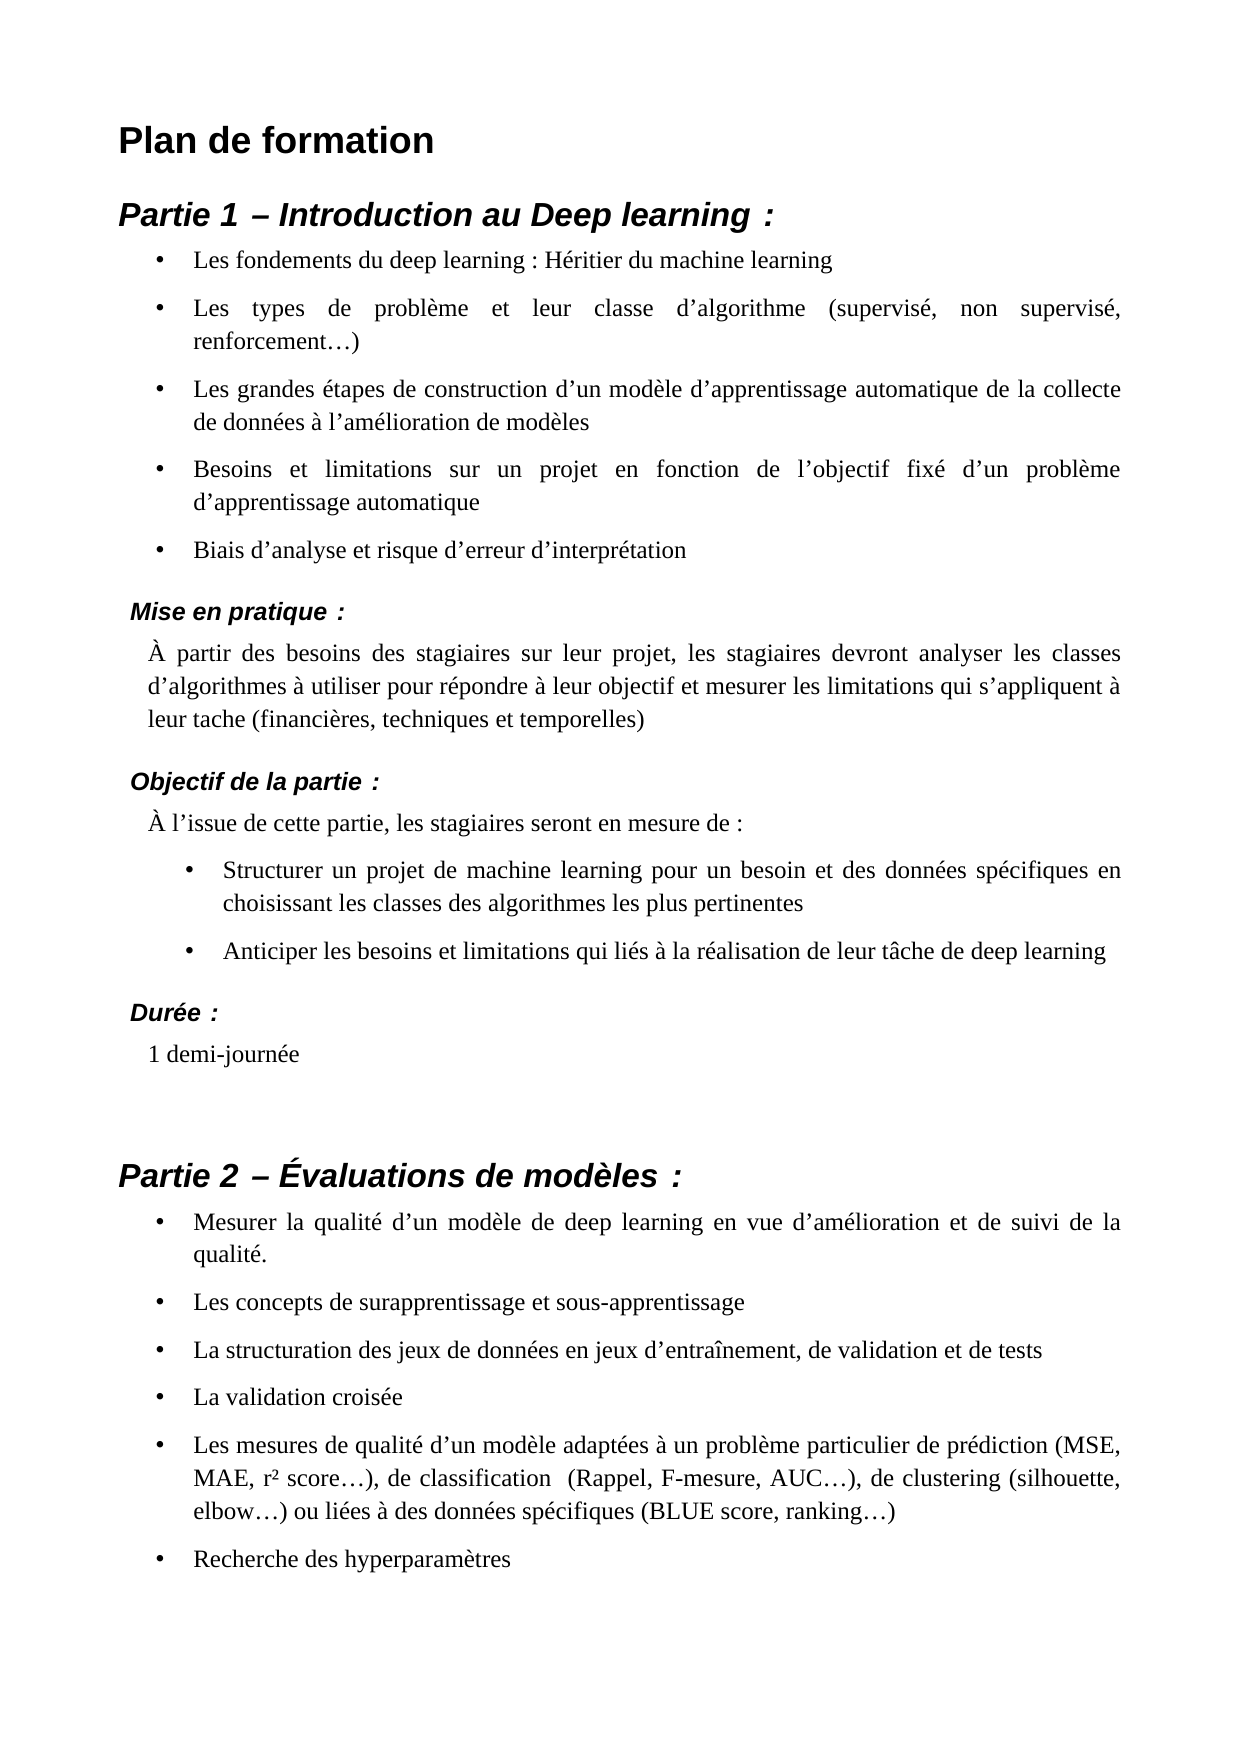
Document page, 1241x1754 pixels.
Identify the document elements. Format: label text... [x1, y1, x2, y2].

text À l’issue de cette partie, les stagiaires seront en mesure de : [148, 808, 1122, 837]
list Besoins et limitations sur un projet en fonction de l’objectif fixé d’un problème d’apprentissage automatique [156, 454, 1122, 516]
list Les types de problème et leur classe d’algorithme (supervisé, non supervisé, renforcement…) [156, 293, 1122, 355]
list Recherche des hyperparamètres [156, 1544, 1122, 1572]
subtitle Mise en pratique : [130, 597, 1110, 626]
list Les grandes étapes de construction d’un modèle d’apprentissage automatique de la collecte de données à l’amélioration de modèles [156, 374, 1122, 436]
list La validation croisée [156, 1382, 1122, 1411]
text 1 demi-journée [148, 1039, 1122, 1068]
list Biais d’analyse et risque d’erreur d’interprétation [156, 535, 1122, 564]
list Anticiper les besoins et limitations qui liés à la réalisation de leur tâche de deep learning [185, 936, 1122, 965]
subtitle Partie 1 – Introduction au Deep learning : [118, 194, 1122, 233]
subtitle Objectif de la partie : [130, 767, 1110, 795]
subtitle Plan de formation [118, 118, 1122, 161]
list Les mesures de qualité d’un modèle adaptées à un problème particulier de prédiction (MSE, MAE, r² score…), de classification (Rappel, F-mesure, AUC…), de clustering (silhouette, elbow…) ou liées à des données spécifiques (BLUE score, ranking…) [156, 1430, 1122, 1525]
subtitle Durée : [130, 998, 1110, 1027]
subtitle Partie 2 – Évaluations de modèles : [118, 1156, 1122, 1194]
list Structurer un projet de machine learning pour un besoin et des données spécifiques en choisissant les classes des algorithmes les plus pertinentes [185, 856, 1122, 917]
list Les concepts de surapprentissage et sous-apprentissage [156, 1287, 1122, 1316]
list Les fondements du deep learning : Héritier du machine learning [156, 246, 1122, 274]
list La structuration des jeux de données en jeux d’entraînement, de validation et de tests [156, 1335, 1122, 1363]
text À partir des besoins des stagiaires sur leur projet, les stagiaires devront analyser les classes d’algorithmes à utiliser pour répondre à leur objectif et mesurer les limitations qui s’appliquent à leur tache (financières, techniques et temporelles) [148, 638, 1122, 733]
list Mesurer la qualité d’un modèle de deep learning en vue d’amélioration et de suivi de la qualité. [156, 1207, 1122, 1268]
